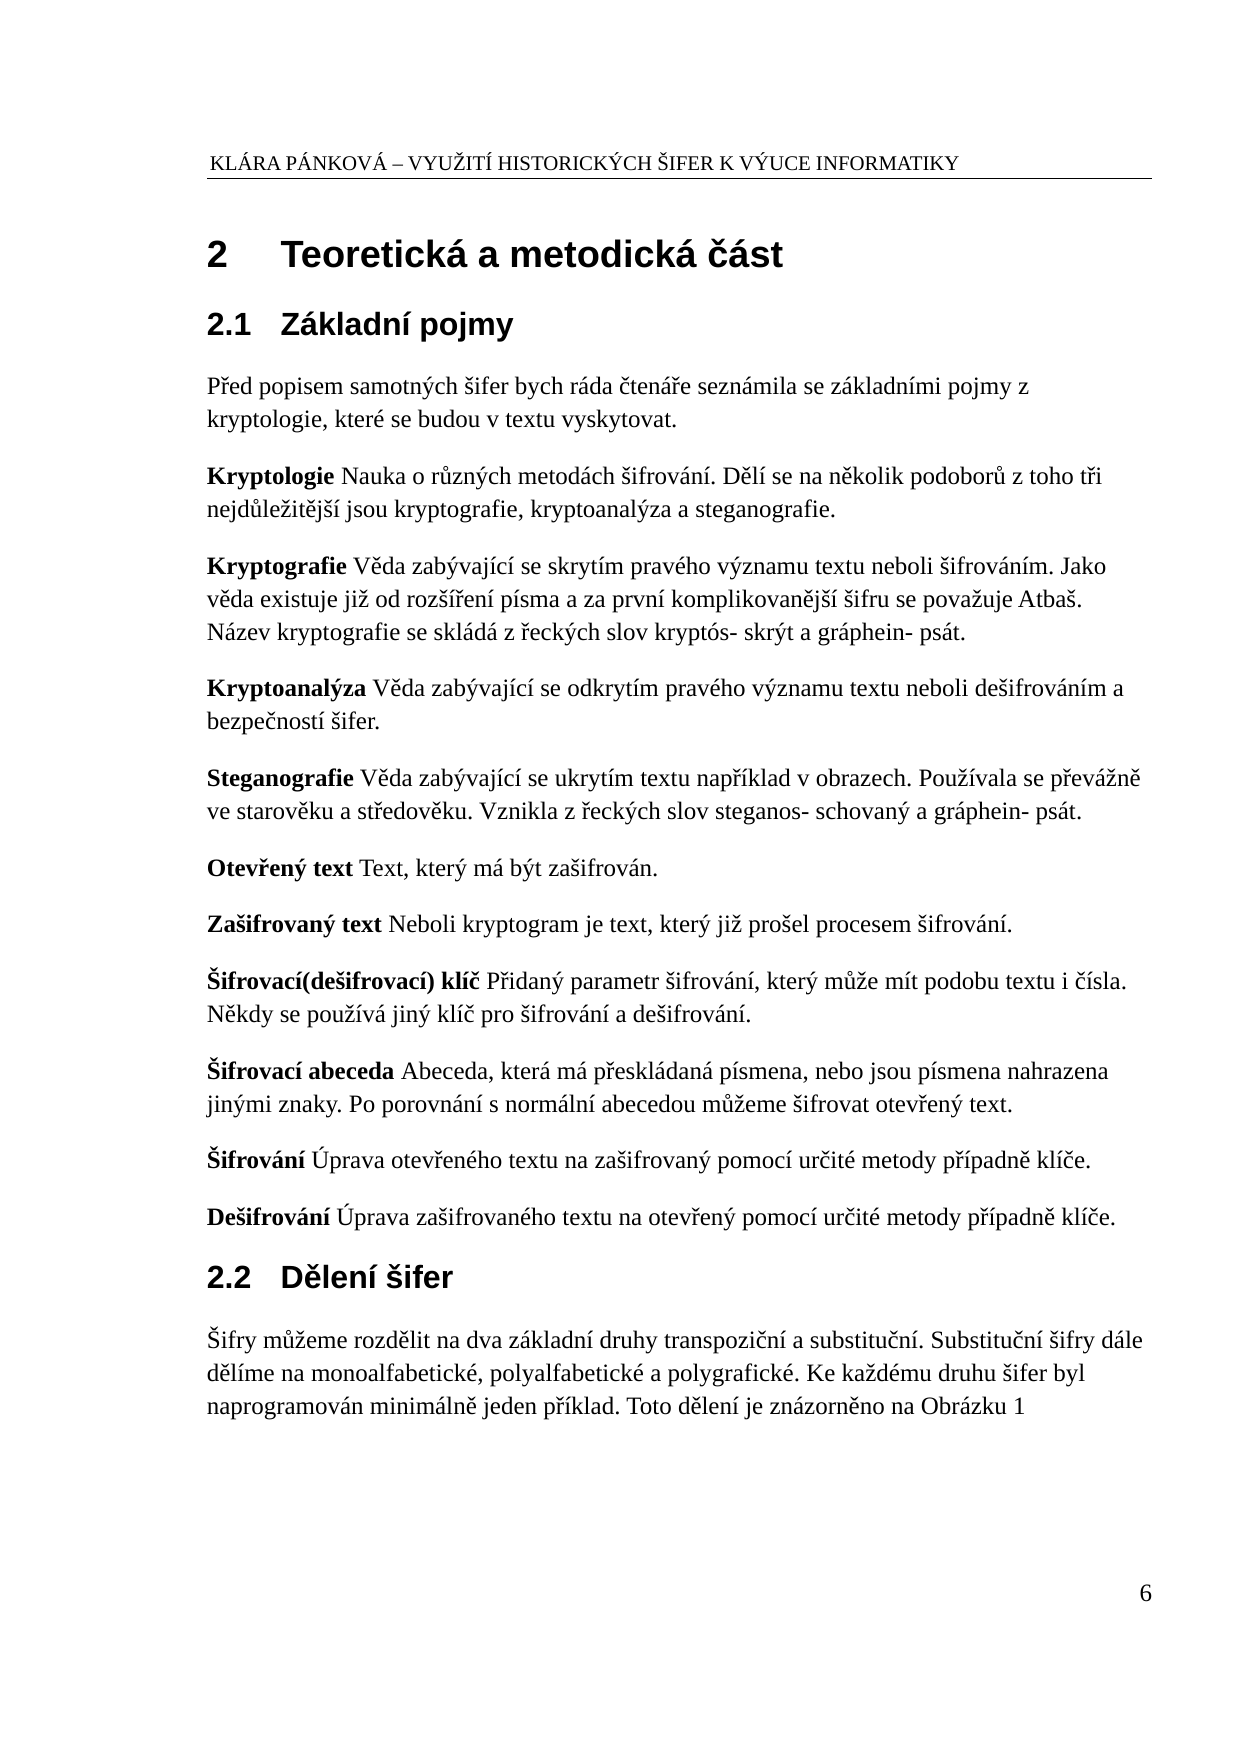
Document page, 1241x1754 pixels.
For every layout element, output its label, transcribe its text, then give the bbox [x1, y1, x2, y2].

text Šifry můžeme rozdělit na dva základní druhy transpoziční a substituční. Substituční šifry dále dělíme na monoalfabetické, polyalfabetické a polygrafické. Ke každému druhu šifer byl naprogramován minimálně jeden příklad. Toto dělení je znázorněno na Obrázku 1 [207, 1325, 1152, 1420]
text Kryptologie Nauka o různých metodách šifrování. Dělí se na několik podoborů z toho tři nejdůležitější jsou kryptografie, kryptoanalýza a steganografie. [207, 461, 1152, 523]
text Otevřený text Text, který má být zašifrován. [207, 853, 1152, 882]
text Šifrovací abeceda Abeceda, která má přeskládaná písmena, nebo jsou písmena nahrazena jinými znaky. Po porovnání s normální abecedou můžeme šifrovat otevřený text. [207, 1056, 1152, 1118]
text Kryptoanalýza Věda zabývající se odkrytím pravého významu textu neboli dešifrováním a bezpečností šifer. [207, 673, 1152, 735]
text Zašifrovaný text Neboli kryptogram je text, který již prošel procesem šifrování. [207, 909, 1152, 938]
text Steganografie Věda zabývající se ukrytím textu například v obrazech. Používala se převážně ve starověku a středověku. Vznikla z řeckých slov steganos- schovaný a gráphein- psát. [207, 763, 1152, 825]
text Šifrovací(dešifrovací) klíč Přidaný parametr šifrování, který může mít podobu textu i čísla. Někdy se používá jiný klíč pro šifrování a dešifrování. [207, 966, 1152, 1028]
text Před popisem samotných šifer bych ráda čtenáře seznámila se základními pojmy z kryptologie, které se budou v textu vyskytovat. [207, 371, 1152, 433]
text Dešifrování Úprava zašifrovaného textu na otevřený pomocí určité metody případně klíče. [207, 1202, 1152, 1231]
subtitle Teoretická a metodická část [207, 232, 1152, 276]
subtitle Dělení šifer [207, 1259, 1152, 1296]
subtitle Základní pojmy [207, 305, 1152, 342]
text Šifrování Úprava otevřeného textu na zašifrovaný pomocí určité metody případně klíče. [207, 1146, 1152, 1174]
text Kryptografie Věda zabývající se skrytím pravého významu textu neboli šifrováním. Jako věda existuje již od rozšíření písma a za první komplikovanější šifru se považuje Atbaš. Název kryptografie se skládá z řeckých slov kryptós- skrýt a gráphein- psát. [207, 551, 1152, 646]
